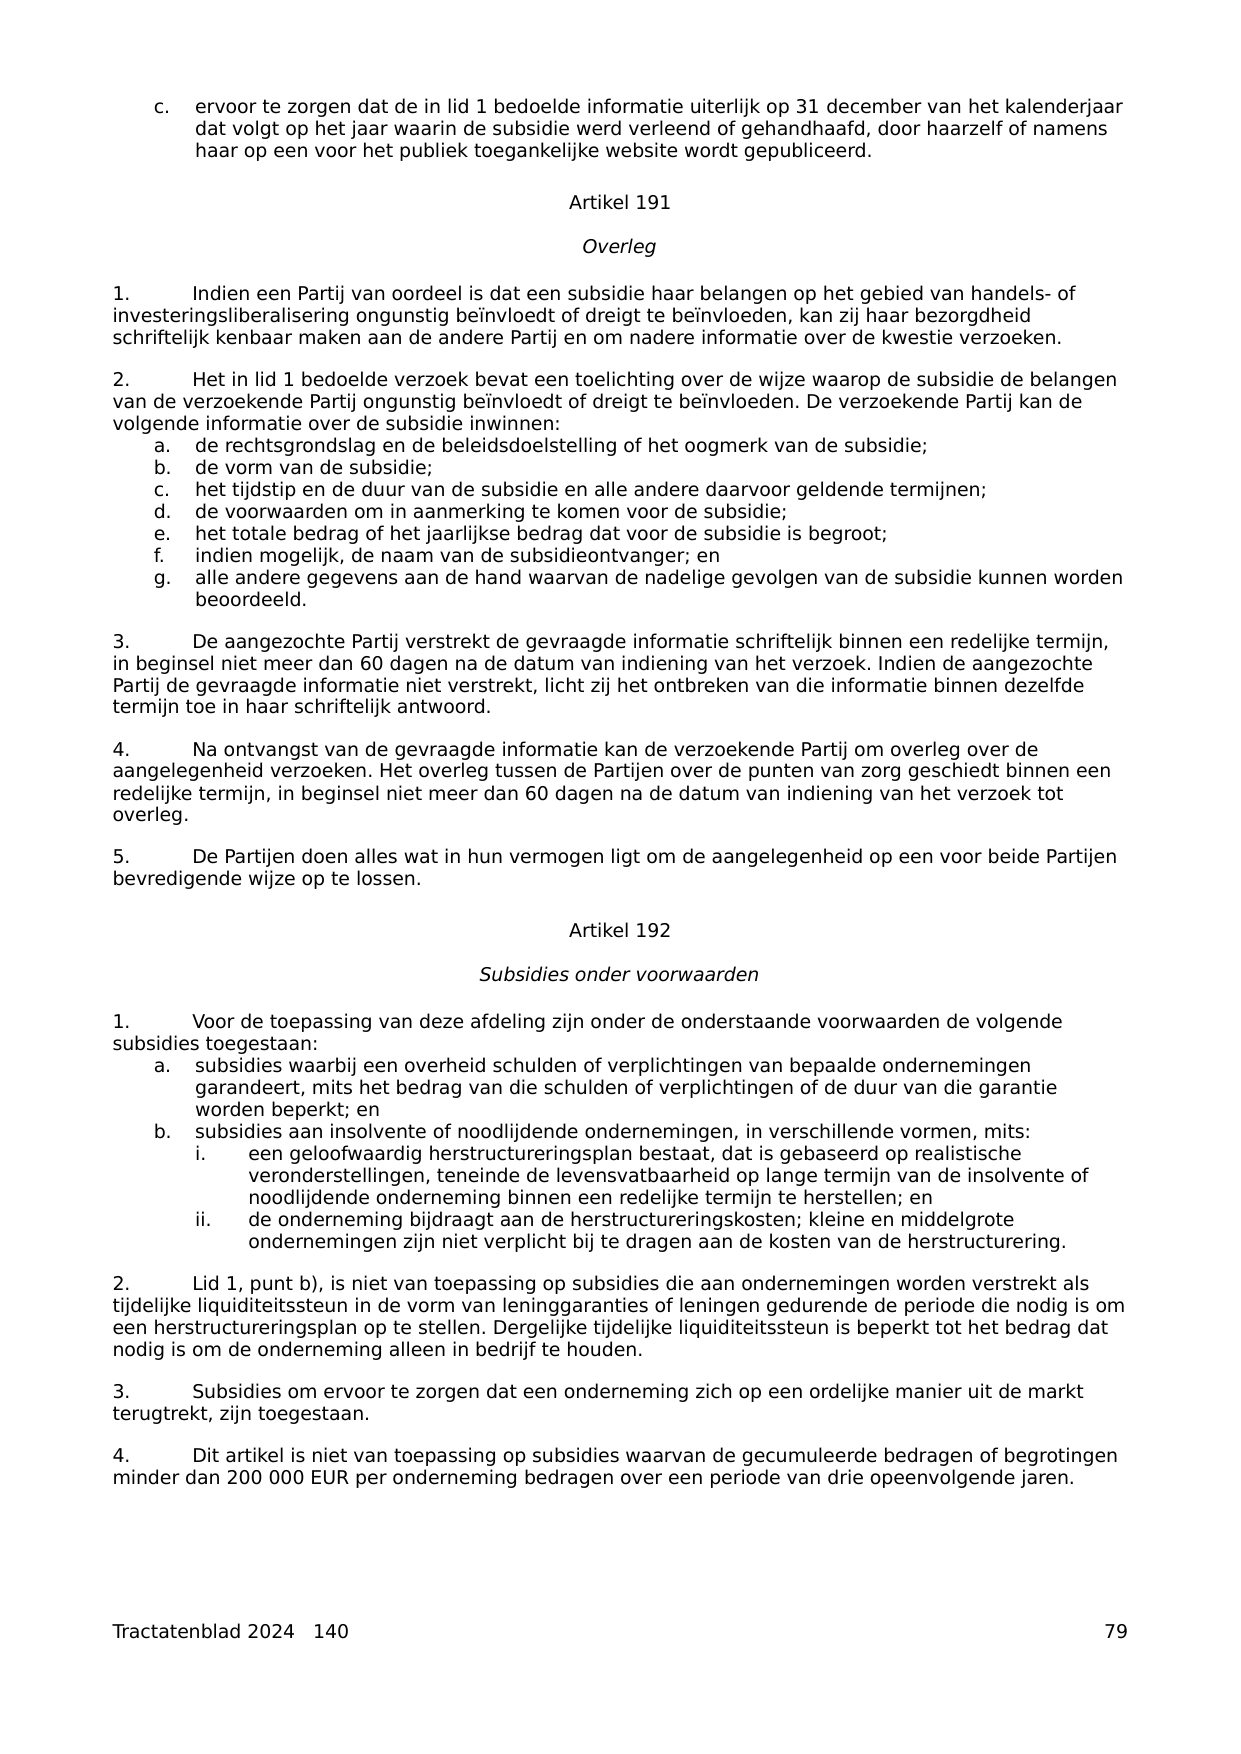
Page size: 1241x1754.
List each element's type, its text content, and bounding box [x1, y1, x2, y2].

text e. het totale bedrag of het jaarlijkse bedrag dat voor de subsidie is begroot; [153, 523, 1128, 544]
text b. subsidies aan insolvente of noodlijdende ondernemingen, in verschillende vormen, mits: [153, 1121, 1128, 1143]
text 4. Dit artikel is niet van toepassing op subsidies waarvan de gecumuleerde bedragen of begrotingen minder dan 200 000 EUR per onderneming bedragen over een periode van drie opeenvolgende jaren. [112, 1445, 1128, 1489]
text i. een geloofwaardig herstructureringsplan bestaat, dat is gebaseerd op realistische veronderstellingen, teneinde de levensvatbaarheid op lange termijn van de insolvente of noodlijdende onderneming binnen een redelijke termijn te herstellen; en [195, 1143, 1128, 1209]
text a. subsidies waarbij een overheid schulden of verplichtingen van bepaalde ondernemingen garandeert, mits het bedrag van die schulden of verplichtingen of de duur van die garantie worden beperkt; en [153, 1055, 1128, 1121]
text b. de vorm van de subsidie; [153, 457, 1128, 479]
text 3. De aangezochte Partij verstrekt de gevraagde informatie schriftelijk binnen een redelijke termijn, in beginsel niet meer dan 60 dagen na de datum van indiening van het verzoek. Indien de aangezochte Partij de gevraagde informatie niet verstrekt, licht zij het ontbreken van die informatie binnen dezelfde termijn toe in haar schriftelijk antwoord. [112, 631, 1128, 718]
text 5. De Partijen doen alles wat in hun vermogen ligt om de aangelegenheid op een voor beide Partijen bevredigende wijze op te lossen. [112, 846, 1128, 890]
text a. de rechtsgrondslag en de beleidsdoelstelling of het oogmerk van de subsidie; [153, 435, 1128, 457]
subtitle Artikel 191 Overleg [112, 192, 1128, 258]
text d. de voorwaarden om in aanmerking te komen voor de subsidie; [153, 501, 1128, 523]
text 1. Indien een Partij van oordeel is dat een subsidie haar belangen op het gebied van handels- of investeringsliberalisering ongunstig beïnvloedt of dreigt te beïnvloeden, kan zij haar bezorgdheid schriftelijk kenbaar maken aan de andere Partij en om nadere informatie over de kwestie verzoeken. [112, 283, 1128, 349]
text 3. Subsidies om ervoor te zorgen dat een onderneming zich op een ordelijke manier uit de markt terugtrekt, zijn toegestaan. [112, 1381, 1128, 1425]
text 2. Het in lid 1 bedoelde verzoek bevat een toelichting over de wijze waarop de subsidie de belangen van de verzoekende Partij ongunstig beïnvloedt of dreigt te beïnvloeden. De verzoekende Partij kan de volgende informatie over de subsidie inwinnen: [112, 369, 1128, 435]
text c. het tijdstip en de duur van de subsidie en alle andere daarvoor geldende termijnen; [153, 479, 1128, 501]
text ii. de onderneming bijdraagt aan de herstructureringskosten; kleine en middelgrote ondernemingen zijn niet verplicht bij te dragen aan de kosten van de herstructurering. [195, 1209, 1128, 1253]
text f. indien mogelijk, de naam van de subsidieontvanger; en [153, 544, 1128, 567]
text 1. Voor de toepassing van deze afdeling zijn onder de onderstaande voorwaarden de volgende subsidies toegestaan: [112, 1011, 1128, 1055]
text 4. Na ontvangst van de gevraagde informatie kan de verzoekende Partij om overleg over de aangelegenheid verzoeken. Het overleg tussen de Partijen over de punten van zorg geschiedt binnen een redelijke termijn, in beginsel niet meer dan 60 dagen na de datum van indiening van het verzoek tot overleg. [112, 738, 1128, 826]
subtitle Artikel 192 Subsidies onder voorwaarden [112, 920, 1128, 986]
text g. alle andere gegevens aan de hand waarvan de nadelige gevolgen van de subsidie kunnen worden beoordeeld. [153, 567, 1128, 611]
text 2. Lid 1, punt b), is niet van toepassing op subsidies die aan ondernemingen worden verstrekt als tijdelijke liquiditeitssteun in de vorm van leninggaranties of leningen gedurende de periode die nodig is om een herstructureringsplan op te stellen. Dergelijke tijdelijke liquiditeitssteun is beperkt tot het bedrag dat nodig is om de onderneming alleen in bedrijf te houden. [112, 1273, 1128, 1361]
text c. ervoor te zorgen dat de in lid 1 bedoelde informatie uiterlijk op 31 december van het kalenderjaar dat volgt op het jaar waarin de subsidie werd verleend of gehandhaafd, door haarzelf of namens haar op een voor het publiek toegankelijke website wordt gepubliceerd. [153, 96, 1128, 162]
